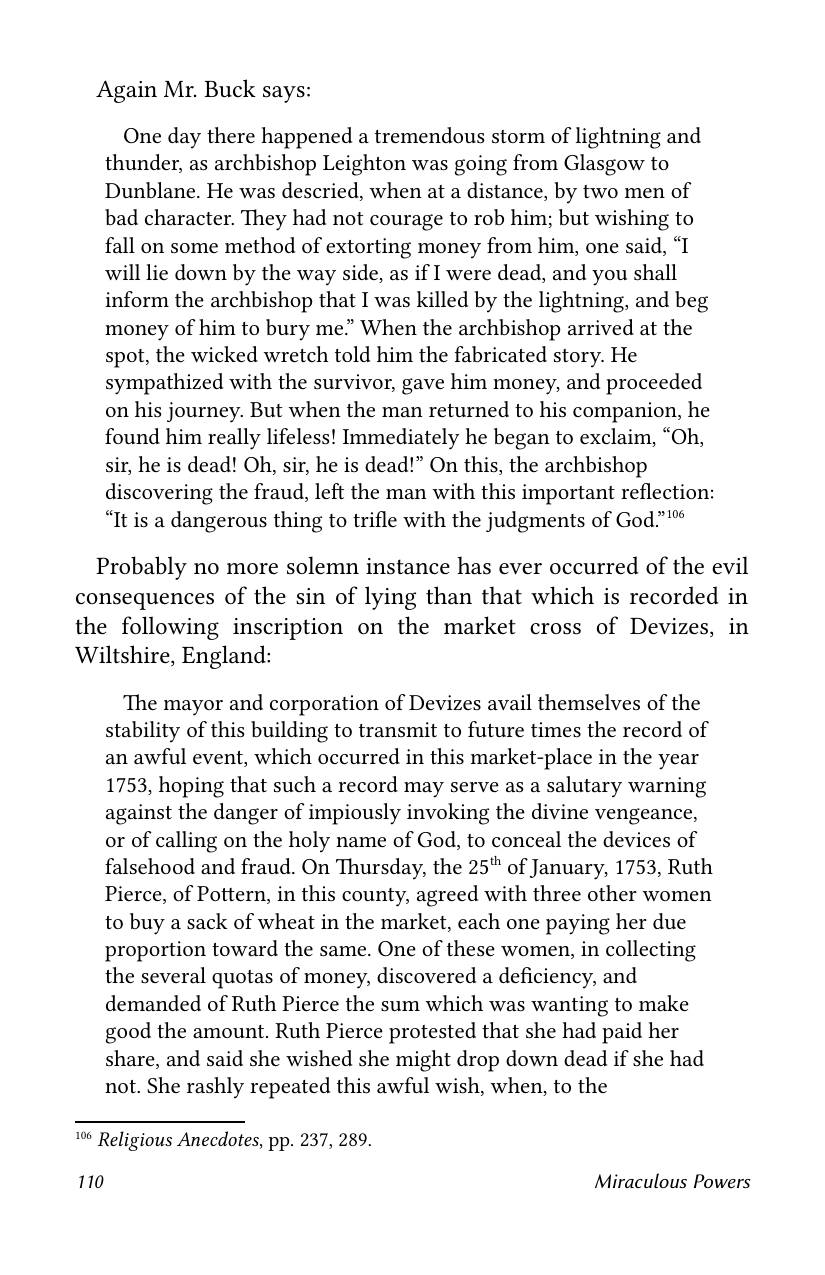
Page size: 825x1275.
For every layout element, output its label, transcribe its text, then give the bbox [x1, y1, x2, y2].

text Again Mr. Buck says: [75, 75, 750, 103]
text One day there happened a tremendous storm of lightning and thunder, as archbishop Leighton was going from Glasgow to Dunblane. He was descried, when at a distance, by two men of bad character. They had not courage to rob him; but wishing to fall on some method of extorting money from him, one said, “I will lie down by the way side, as if I were dead, and you shall inform the archbishop that I was killed by the lightning, and beg money of him to bury me.” When the archbishop arrived at the spot, the wicked wretch told him the fabricated story. He sympathized with the survivor, gave him money, and proceeded on his journey. But when the man returned to his companion, he found him really lifeless! Immediately he began to exclaim, “Oh, sir, he is dead! Oh, sir, he is dead!” On this, the archbishop discovering the fraud, left the man with this important reflection: “It is a dangerous thing to trifle with the judgments of God.” [105, 123, 720, 533]
text Religious Anecdotes, pp. 237, 289. [75, 1128, 750, 1152]
text The mayor and corporation of Devizes avail themselves of the stability of this building to transmit to future times the record of an awful event, which occurred in this market-place in the year 1753, hoping that such a record may serve as a salutary warning against the danger of impiously invoking the divine vengeance, or of calling on the holy name of God, to conceal the devices of falsehood and fraud. On Thursday, the 25th of January, 1753, Ruth Pierce, of Pottern, in this county, agreed with three other women to buy a sack of wheat in the market, each one paying her due proportion toward the same. One of these women, in collecting the several quotas of money, discovered a deficiency, and demanded of Ruth Pierce the sum which was wanting to make good the amount. Ruth Pierce protested that she had paid her share, and said she wished she might drop down dead if she had not. She rashly repeated this awful wish, when, to the [105, 689, 720, 1099]
text Probably no more solemn instance has ever occurred of the evil consequences of the sin of lying than that which is recorded in the following inscription on the market cross of Devizes, in Wiltshire, England: [75, 552, 750, 670]
